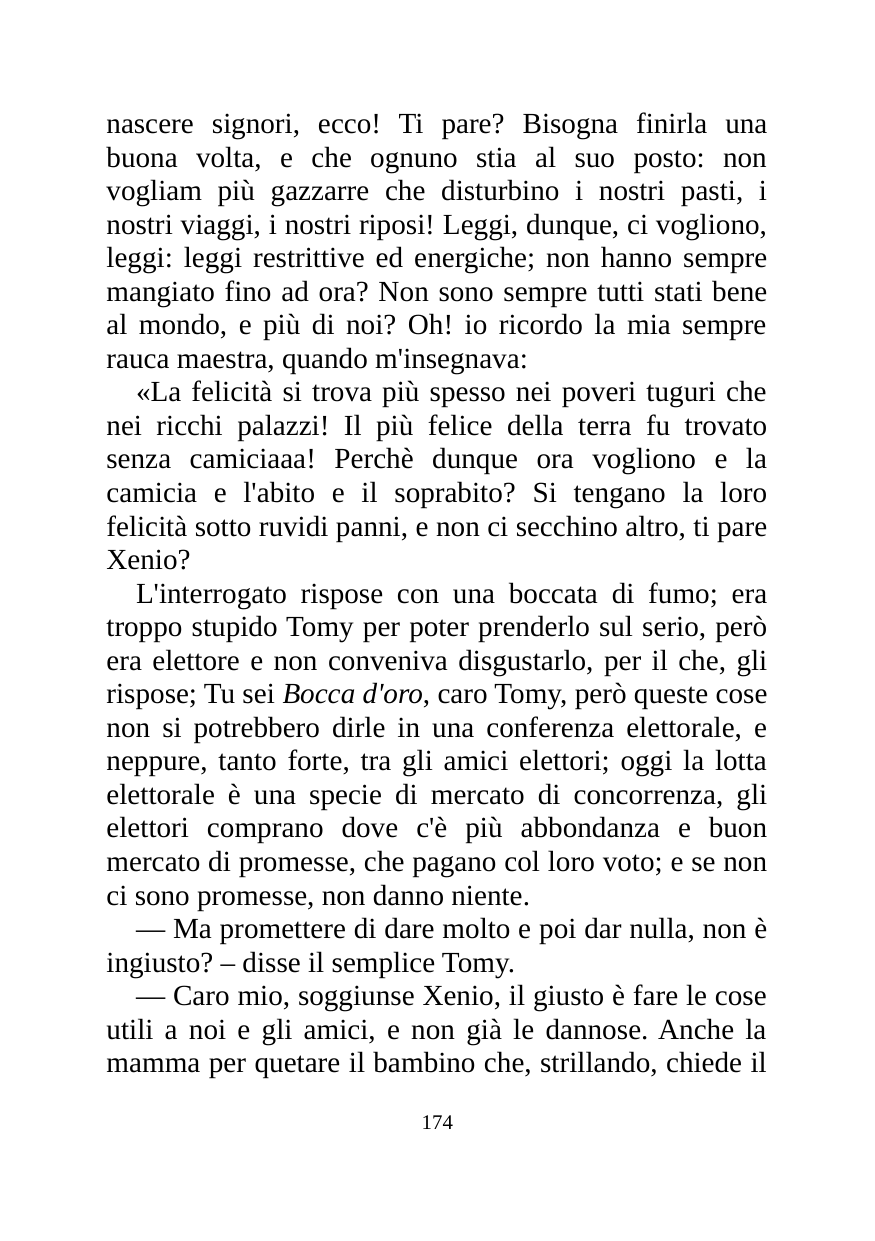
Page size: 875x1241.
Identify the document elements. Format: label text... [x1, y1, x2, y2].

text «La felicità si trova più spesso nei poveri tuguri che nei ricchi palazzi! Il più felice della terra fu trovato senza camiciaaa! Perchè dunque ora vogliono e la camicia e l'abito e il soprabito? Si tengano la loro felicità sotto ruvidi panni, e non ci secchino altro, ti pare Xenio? [106, 374, 768, 576]
text nascere signori, ecco! Ti pare? Bisogna finirla una buona volta, e che ognuno stia al suo posto: non vogliam più gazzarre che disturbino i nostri pasti, i nostri viaggi, i nostri riposi! Leggi, dunque, ci vogliono, leggi: leggi restrittive ed energiche; non hanno sempre mangiato fino ad ora? Non sono sempre tutti stati bene al mondo, e più di noi? Oh! io ricordo la mia sempre rauca maestra, quando m'insegnava: [106, 106, 768, 374]
text — Caro mio, soggiunse Xenio, il giusto è fare le cose utili a noi e gli amici, e non già le dannose. Anche la mamma per quetare il bambino che, strillando, chiede il [106, 978, 768, 1079]
text L'interrogato rispose con una boccata di fumo; era troppo stupido Tomy per poter prenderlo sul serio, però era elettore e non conveniva disgustarlo, per il che, gli rispose; Tu sei Bocca d'oro, caro Tomy, però queste cose non si potrebbero dirle in una conferenza elettorale, e neppure, tanto forte, tra gli amici elettori; oggi la lotta elettorale è una specie di mercato di concorrenza, gli elettori comprano dove c'è più abbondanza e buon mercato di promesse, che pagano col loro voto; e se non ci sono promesse, non danno niente. [106, 576, 768, 911]
text — Ma promettere di dare molto e poi dar nulla, non è ingiusto? – disse il semplice Tomy. [106, 911, 768, 978]
